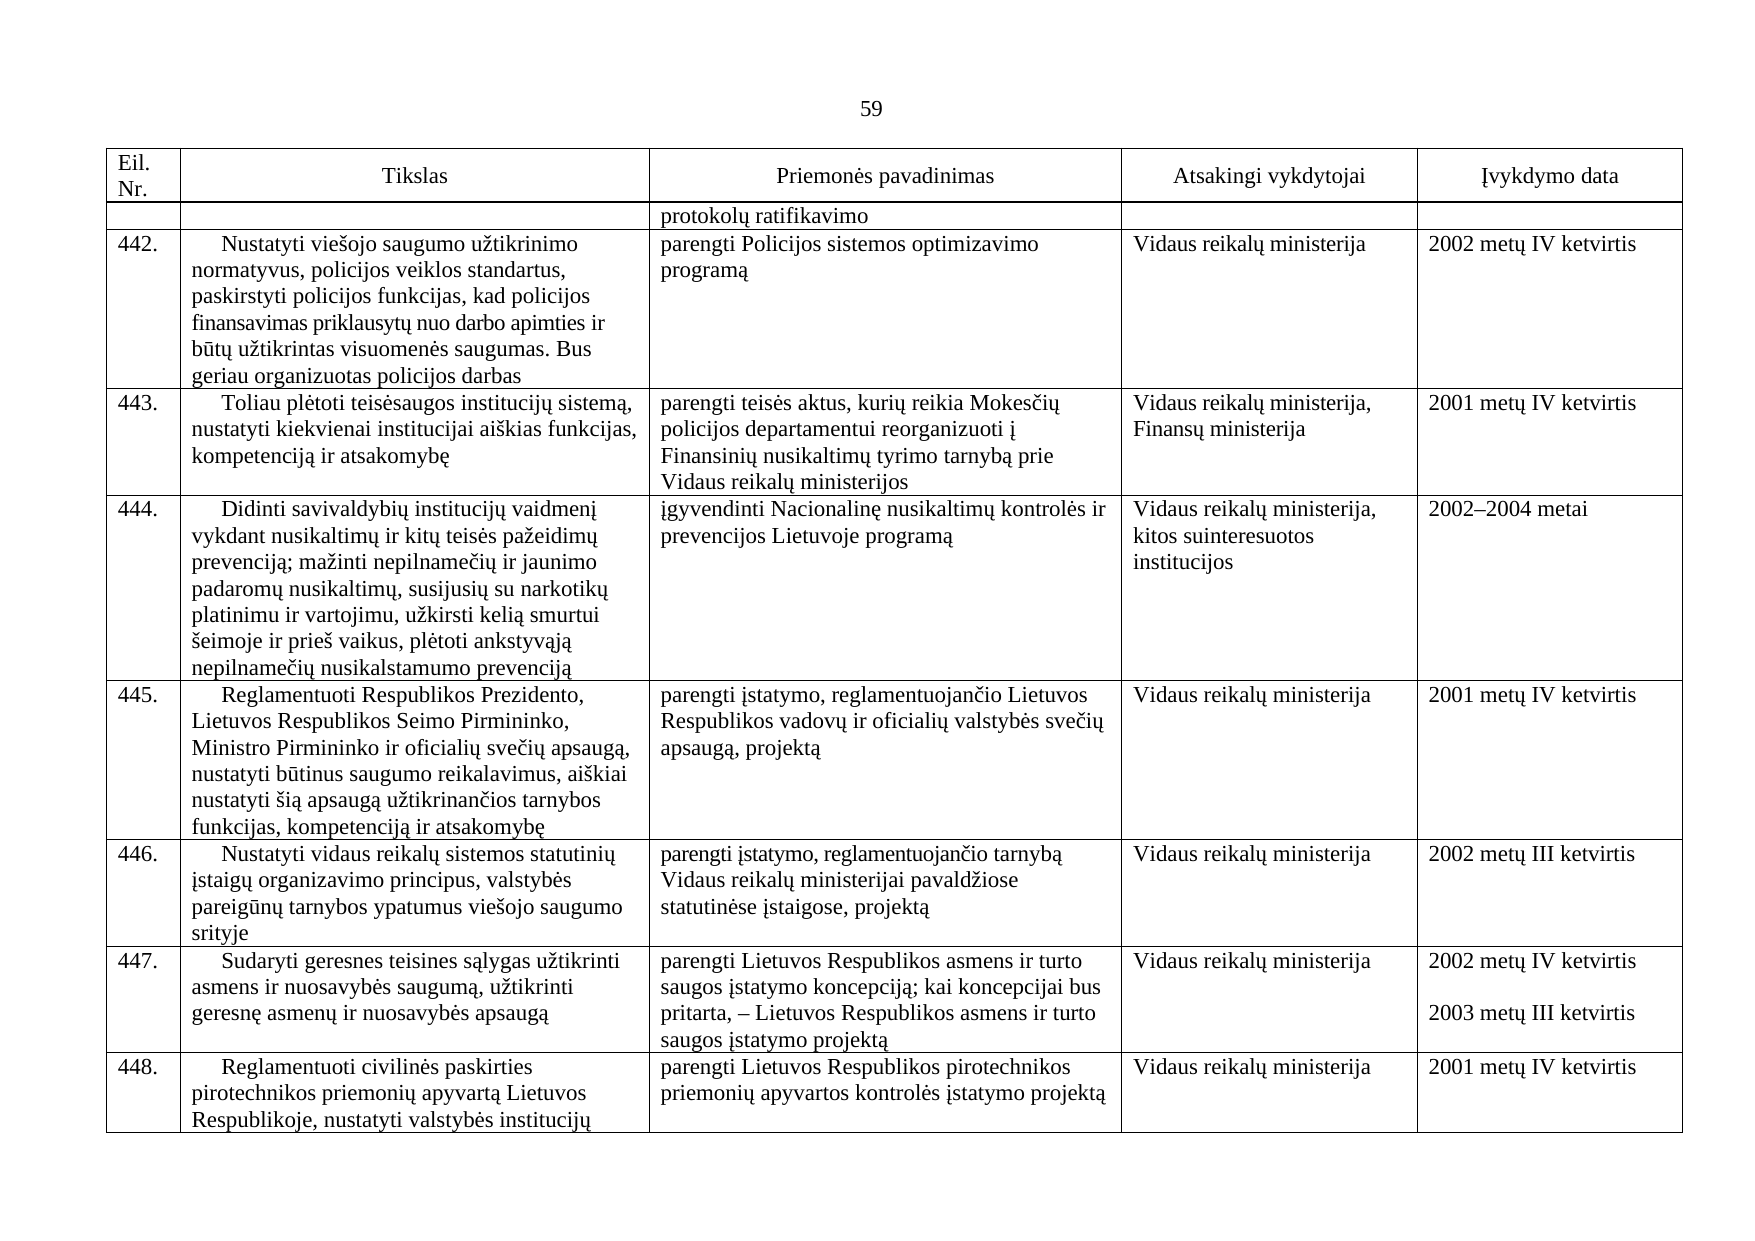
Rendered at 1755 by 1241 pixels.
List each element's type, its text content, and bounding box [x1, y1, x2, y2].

table_cell Vidaus reikalų ministerija [1122, 230, 1417, 388]
table_cell [107, 681, 180, 839]
table_cell 2002 metų III ketvirtis [1418, 840, 1682, 946]
table_header Atsakingi vykdytojai [1122, 149, 1417, 201]
table_header Priemonės pavadinimas [650, 149, 1121, 201]
table_cell [1122, 203, 1417, 229]
table_cell Vidaus reikalų ministerija [1122, 681, 1417, 839]
table_cell [107, 203, 180, 229]
table_header Eil. Nr. [107, 149, 180, 201]
table_cell [181, 203, 649, 229]
table_cell parengti įstatymo, reglamentuojančio Lietuvos Respublikos vadovų ir oficialių valstybės svečių apsaugą, projektą [650, 681, 1121, 839]
table_cell įgyvendinti Nacionalinę nusikaltimų kontrolės ir prevencijos Lietuvoje programą [650, 496, 1121, 680]
table_cell Nustatyti vidaus reikalų sistemos statutinių įstaigų organizavimo principus, valstybės pareigūnų tarnybos ypatumus viešojo saugumo srityje [181, 840, 649, 946]
table_cell [107, 230, 180, 388]
table_cell [1418, 203, 1682, 229]
table_cell Vidaus reikalų ministerija [1122, 1053, 1417, 1132]
table_cell Vidaus reikalų ministerija [1122, 840, 1417, 946]
table_cell Vidaus reikalų ministerija [1122, 947, 1417, 1052]
table_cell 2002 metų IV ketvirtis [1418, 230, 1682, 388]
table_cell 2001 metų IV ketvirtis [1418, 389, 1682, 494]
table_cell parengti Lietuvos Respublikos pirotechnikos priemonių apyvartos kontrolės įstatymo projektą [650, 1053, 1121, 1132]
table_cell 2001 metų IV ketvirtis [1418, 1053, 1682, 1132]
table_cell 2002 metų IV ketvirtis 2003 metų III ketvirtis [1418, 947, 1682, 1052]
table_cell Didinti savivaldybių institucijų vaidmenį vykdant nusikaltimų ir kitų teisės pažeidimų prevenciją; mažinti nepilnamečių ir jaunimo padaromų nusikaltimų, susijusių su narkotikų platinimu ir vartojimu, užkirsti kelią smurtui šeimoje ir prieš vaikus, plėtoti ankstyvąją nepilnamečių nusikalstamumo prevenciją [181, 496, 649, 680]
table_cell Vidaus reikalų ministerija, kitos suinteresuotos institucijos [1122, 496, 1417, 680]
table_cell Vidaus reikalų ministerija, Finansų ministerija [1122, 389, 1417, 494]
table_cell 2001 metų IV ketvirtis [1418, 681, 1682, 839]
table_cell Reglamentuoti Respublikos Prezidento, Lietuvos Respublikos Seimo Pirmininko, Ministro Pirmininko ir oficialių svečių apsaugą, nustatyti būtinus saugumo reikalavimus, aiškiai nustatyti šią apsaugą užtikrinančios tarnybos funkcijas, kompetenciją ir atsakomybę [181, 681, 649, 839]
table_cell [107, 947, 180, 1052]
table_header Įvykdymo data [1418, 149, 1682, 201]
table_cell [107, 1053, 180, 1132]
table_cell [107, 496, 180, 680]
table_cell Toliau plėtoti teisėsaugos institucijų sistemą, nustatyti kiekvienai institucijai aiškias funkcijas, kompetenciją ir atsakomybę [181, 389, 649, 494]
table_cell parengti Policijos sistemos optimizavimo programą [650, 230, 1121, 388]
table_cell Sudaryti geresnes teisines sąlygas užtikrinti asmens ir nuosavybės saugumą, užtikrinti geresnę asmenų ir nuosavybės apsaugą [181, 947, 649, 1052]
table_cell [107, 389, 180, 494]
table_cell parengti įstatymo, reglamentuojančio tarnybą Vidaus reikalų ministerijai pavaldžiose statutinėse įstaigose, projektą [650, 840, 1121, 946]
table_cell 2002–2004 metai [1418, 496, 1682, 680]
table_cell protokolų ratifikavimo [650, 203, 1121, 229]
table_header Tikslas [181, 149, 649, 201]
table_cell [107, 840, 180, 946]
table_cell Reglamentuoti civilinės paskirties pirotechnikos priemonių apyvartą Lietuvos Respublikoje, nustatyti valstybės institucijų [181, 1053, 649, 1132]
table_cell parengti teisės aktus, kurių reikia Mokesčių policijos departamentui reorganizuoti į Finansinių nusikaltimų tyrimo tarnybą prie Vidaus reikalų ministerijos [650, 389, 1121, 494]
table_cell parengti Lietuvos Respublikos asmens ir turto saugos įstatymo koncepciją; kai koncepcijai bus pritarta, – Lietuvos Respublikos asmens ir turto saugos įstatymo projektą [650, 947, 1121, 1052]
table_cell Nustatyti viešojo saugumo užtikrinimo normatyvus, policijos veiklos standartus, paskirstyti policijos funkcijas, kad policijos finansavimas priklausytų nuo darbo apimties ir būtų užtikrintas visuomenės saugumas. Bus geriau organizuotas policijos darbas [181, 230, 649, 388]
